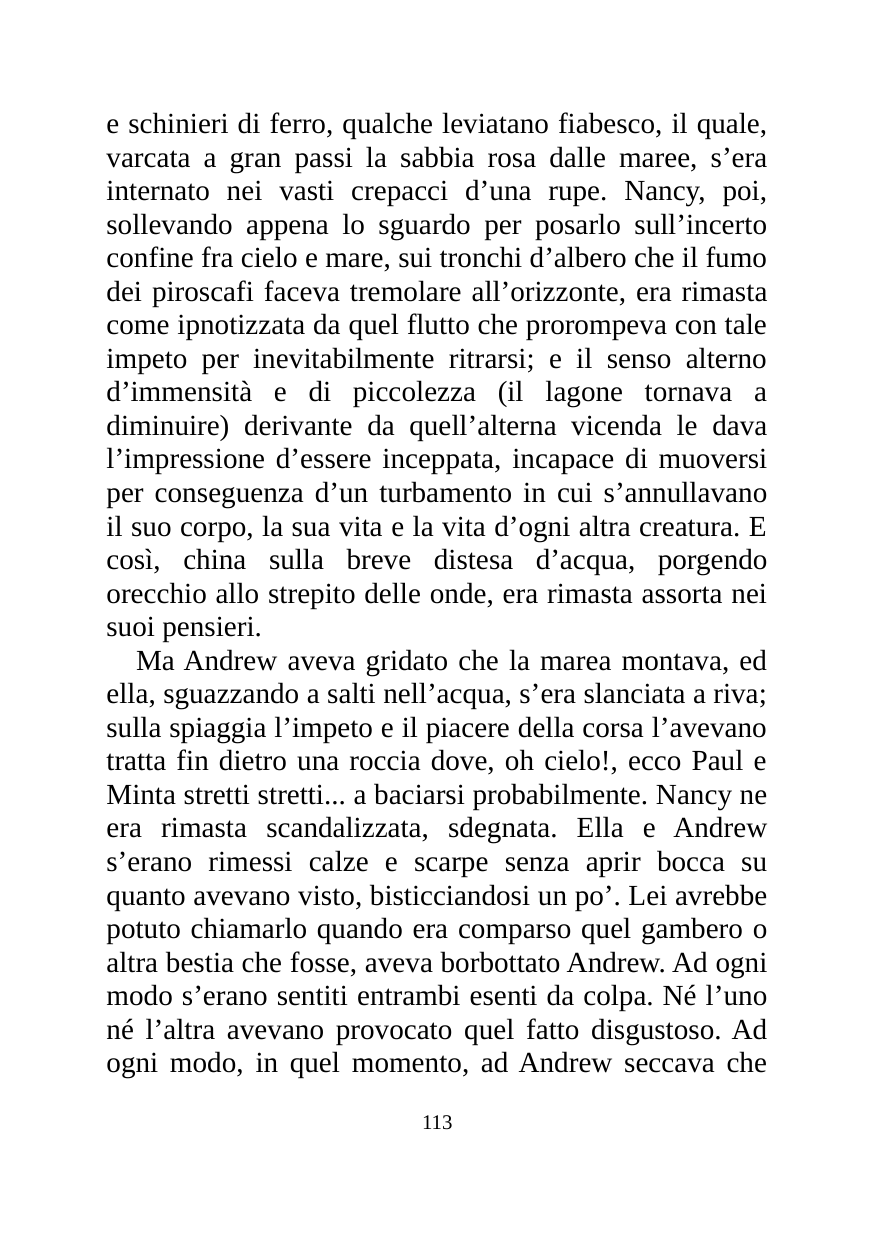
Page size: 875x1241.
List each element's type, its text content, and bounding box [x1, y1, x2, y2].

text Ma Andrew aveva gridato che la marea montava, ed ella, sguazzando a salti nell’acqua, s’era slanciata a riva; sulla spiaggia l’impeto e il piacere della corsa l’avevano tratta fin dietro una roccia dove, oh cielo!, ecco Paul e Minta stretti stretti... a baciarsi probabilmente. Nancy ne era rimasta scandalizzata, sdegnata. Ella e Andrew s’erano rimessi calze e scarpe senza aprir bocca su quanto avevano visto, bisticciandosi un po’. Lei avrebbe potuto chiamarlo quando era comparso quel gambero o altra bestia che fosse, aveva borbottato Andrew. Ad ogni modo s’erano sentiti entrambi esenti da colpa. Né l’uno né l’altra avevano provocato quel fatto disgustoso. Ad ogni modo, in quel momento, ad Andrew seccava che [106, 643, 768, 1079]
text e schinieri di ferro, qualche leviatano fiabesco, il quale, varcata a gran passi la sabbia rosa dalle maree, s’era internato nei vasti crepacci d’una rupe. Nancy, poi, sollevando appena lo sguardo per posarlo sull’incerto confine fra cielo e mare, sui tronchi d’albero che il fumo dei piroscafi faceva tremolare all’orizzonte, era rimasta come ipnotizzata da quel flutto che prorompeva con tale impeto per inevitabilmente ritrarsi; e il senso alterno d’immensità e di piccolezza (il lagone tornava a diminuire) derivante da quell’alterna vicenda le dava l’impressione d’essere inceppata, incapace di muoversi per conseguenza d’un turbamento in cui s’annullavano il suo corpo, la sua vita e la vita d’ogni altra creatura. E così, china sulla breve distesa d’acqua, porgendo orecchio allo strepito delle onde, era rimasta assorta nei suoi pensieri. [106, 106, 768, 643]
